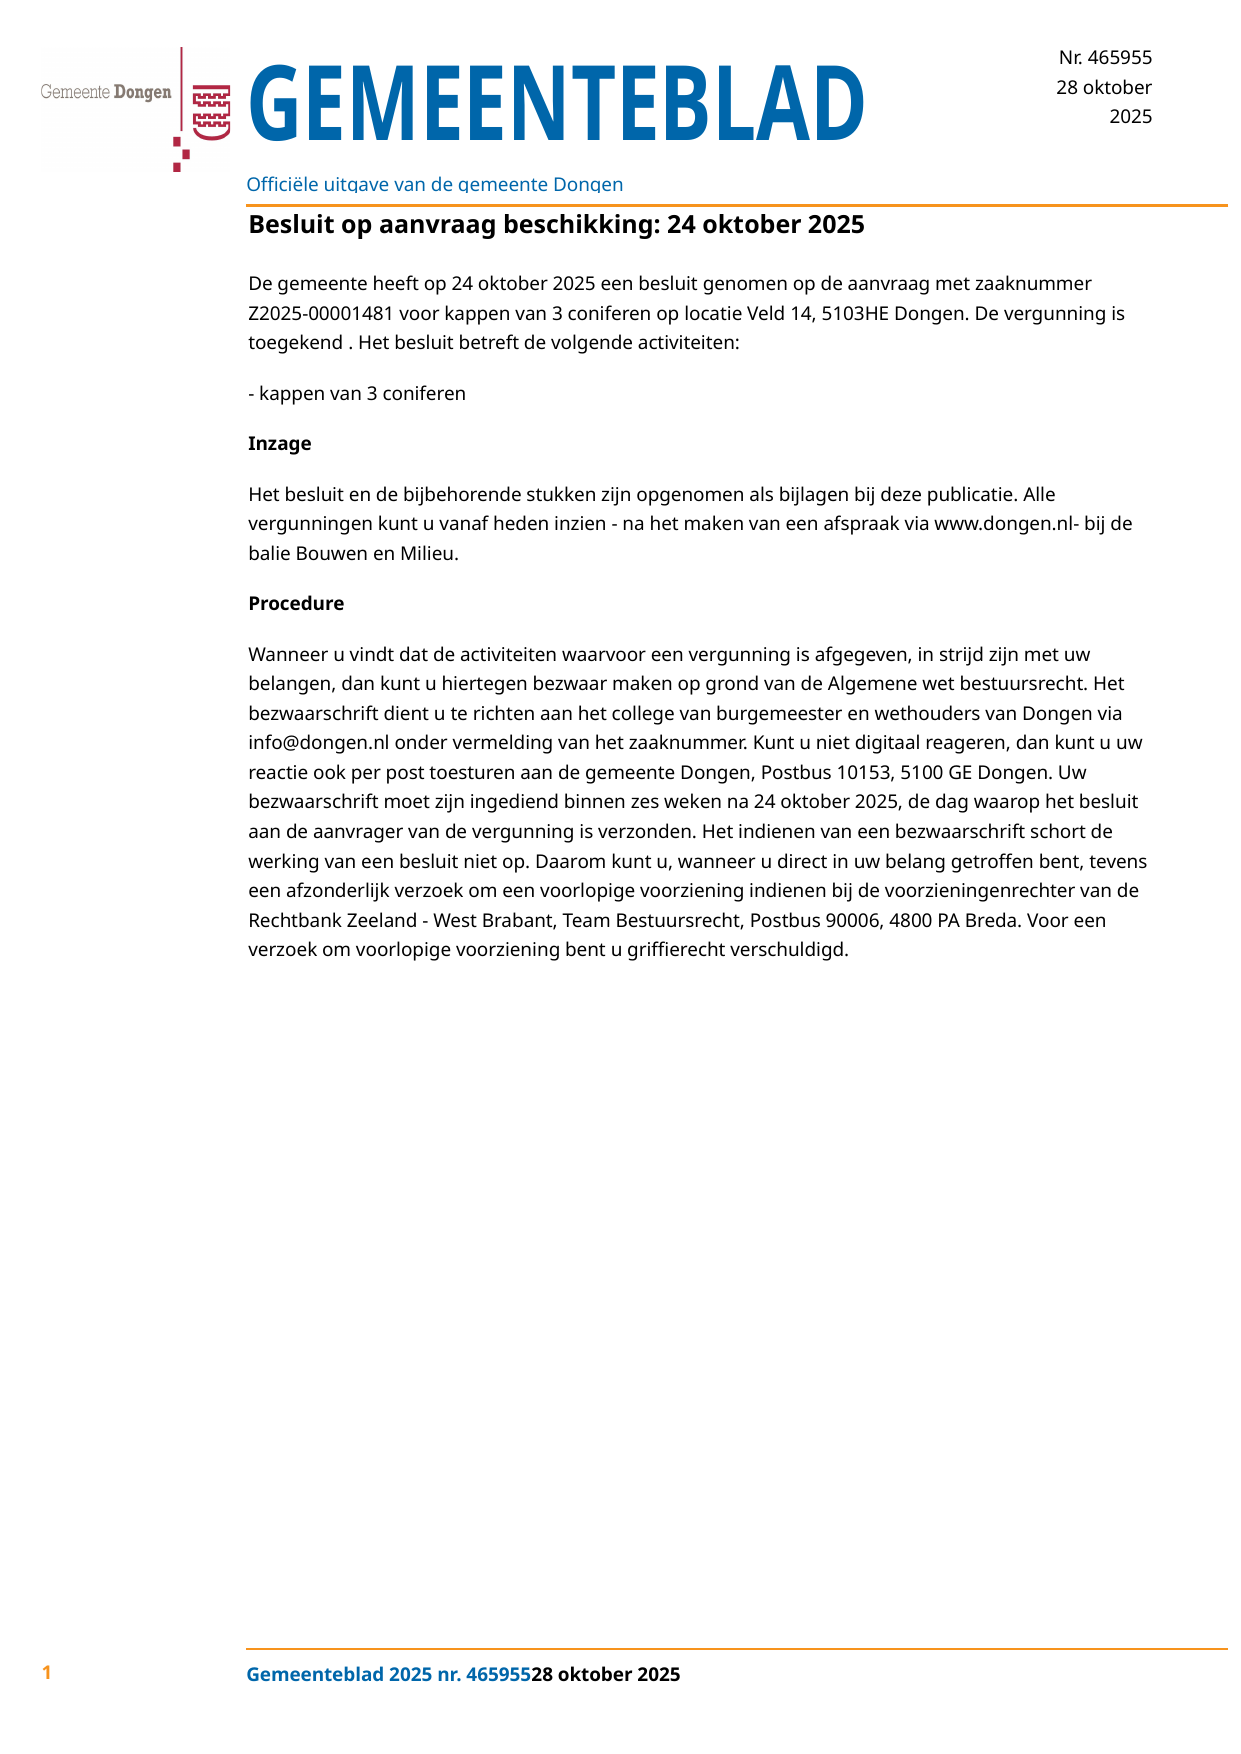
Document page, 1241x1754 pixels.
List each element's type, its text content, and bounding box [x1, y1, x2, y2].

text - kappen van 3 coniferen [248, 380, 1152, 406]
text Procedure [248, 590, 1152, 616]
text De gemeente heeft op 24 oktober 2025 een besluit genomen op de aanvraag met zaaknummer Z2025-00001481 voor kappen van 3 coniferen op locatie Veld 14, 5103HE Dongen. De vergunning is toegekend . Het besluit betreft de volgende activiteiten: [248, 270, 1152, 355]
text Het besluit en de bijbehorende stukken zijn opgenomen als bijlagen bij deze publicatie. Alle vergunningen kunt u vanaf heden inzien - na het maken van een afspraak via www.dongen.nl- bij de balie Bouwen en Milieu. [248, 481, 1152, 566]
text Wanneer u vindt dat de activiteiten waarvoor een vergunning is afgegeven, in strijd zijn met uw belangen, dan kunt u hiertegen bezwaar maken op grond van de Algemene wet bestuursrecht. Het bezwaarschrift dient u te richten aan het college van burgemeester en wethouders van Dongen via info@dongen.nl onder vermelding van het zaaknummer. Kunt u niet digitaal reageren, dan kunt u uw reactie ook per post toesturen aan de gemeente Dongen, Postbus 10153, 5100 GE Dongen. Uw bezwaarschrift moet zijn ingediend binnen zes weken na 24 oktober 2025, de dag waarop het besluit aan de aanvrager van de vergunning is verzonden. Het indienen van een bezwaarschrift schort de werking van een besluit niet op. Daarom kunt u, wanneer u direct in uw belang getroffen bent, tevens een afzonderlijk verzoek om een voorlopige voorziening indienen bij de voorzieningenrechter van de Rechtbank Zeeland - West Brabant, Team Bestuursrecht, Postbus 90006, 4800 PA Breda. Voor een verzoek om voorlopige voorziening bent u griffierecht verschuldigd. [248, 641, 1152, 962]
picture [41, 47, 231, 172]
text Inzage [248, 430, 1152, 456]
text Besluit op aanvraag beschikking: 24 oktober 2025 [248, 207, 1152, 241]
